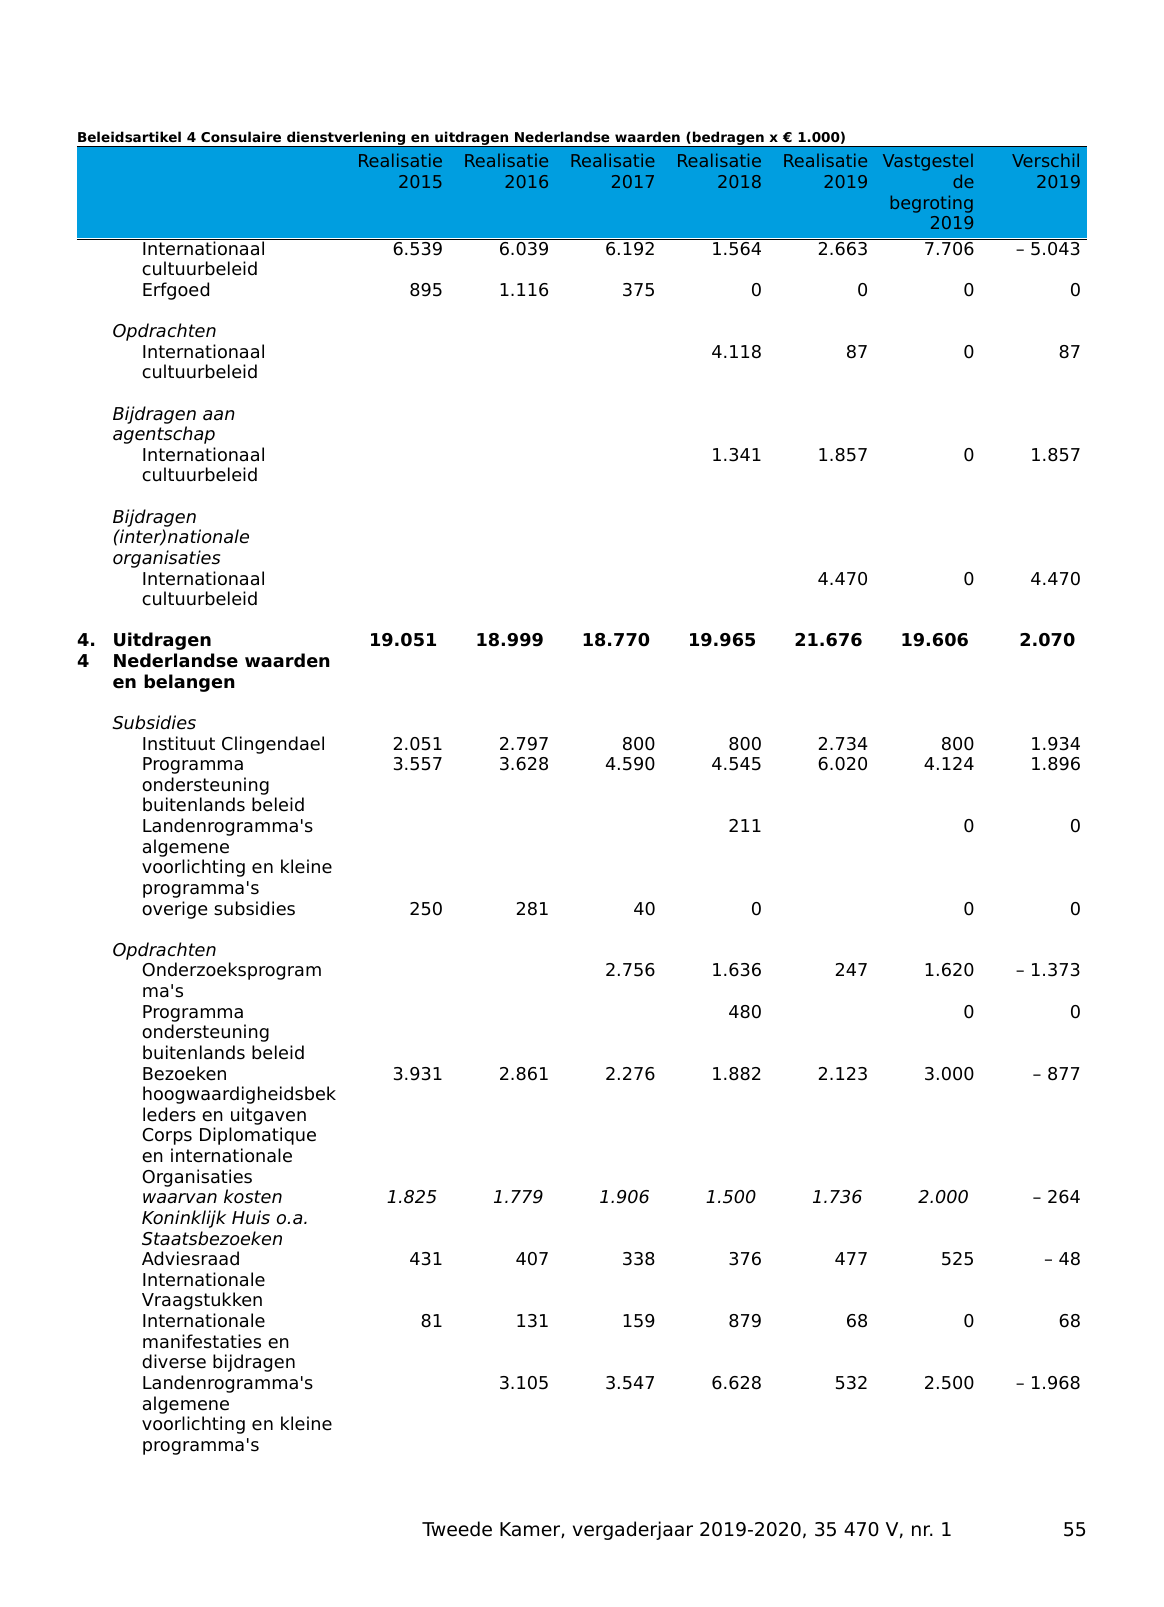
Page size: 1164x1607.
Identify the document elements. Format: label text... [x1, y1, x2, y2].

table_cell 532 [768, 1373, 874, 1455]
table_cell [106, 300, 136, 321]
table_cell Verschil 2019 [980, 147, 1087, 238]
table_cell 3.547 [555, 1373, 661, 1455]
table_cell [106, 445, 136, 486]
table_cell Instituut Clingendael [136, 734, 342, 754]
table_cell [106, 816, 136, 898]
table_cell 800 [874, 734, 980, 754]
table_cell [106, 240, 136, 280]
table_cell 0 [980, 816, 1087, 898]
table_cell 375 [555, 280, 661, 300]
table_cell [77, 692, 106, 713]
table_cell [106, 1002, 136, 1063]
table_cell [449, 713, 555, 733]
table_cell [661, 383, 768, 403]
table_cell [106, 919, 136, 940]
table_cell [136, 300, 342, 321]
table_cell [77, 919, 106, 940]
table_cell Bijdragen aan agentschap [106, 404, 342, 445]
table_cell [343, 321, 449, 342]
table_cell [661, 610, 768, 630]
table_cell 2.861 [449, 1064, 555, 1187]
table_cell Realisatie 2017 [555, 147, 661, 238]
table_cell [77, 321, 106, 342]
table_cell [555, 445, 661, 486]
table_cell 68 [980, 1311, 1087, 1373]
table_cell 4.590 [555, 754, 661, 816]
table_cell [77, 899, 106, 919]
table_cell 0 [768, 280, 874, 300]
table_cell [106, 754, 136, 816]
table_cell [77, 383, 106, 403]
table_cell 1.882 [661, 1064, 768, 1187]
table_cell Erfgoed [136, 280, 342, 300]
table_cell 895 [343, 280, 449, 300]
table_cell [874, 321, 980, 342]
table_cell 0 [661, 280, 768, 300]
table_cell Landenrogramma's algemene voorlichting en kleine programma's [136, 816, 342, 898]
table_cell [106, 960, 136, 1002]
table_cell [77, 569, 106, 610]
table_cell Realisatie 2019 [768, 147, 874, 238]
table_cell 2.734 [768, 734, 874, 754]
table_cell [980, 300, 1087, 321]
table_cell [343, 692, 449, 713]
table_cell Internationaal cultuurbeleid [136, 569, 342, 610]
table_cell [449, 569, 555, 610]
table_cell [343, 713, 449, 733]
table_cell [136, 610, 342, 630]
table_cell [77, 486, 106, 507]
table_cell [768, 692, 874, 713]
table_cell [343, 1002, 449, 1063]
table_cell 431 [343, 1249, 449, 1311]
table_cell [343, 1373, 449, 1455]
table_cell Internationale manifestaties en diverse bijdragen [136, 1311, 342, 1373]
table_cell 2.500 [874, 1373, 980, 1455]
table_cell [555, 610, 661, 630]
table_cell [555, 1002, 661, 1063]
table_cell Opdrachten [106, 940, 342, 960]
table_cell 4.124 [874, 754, 980, 816]
table_cell – 264 [980, 1187, 1087, 1249]
table_cell 1.896 [980, 754, 1087, 816]
table_cell [77, 610, 106, 630]
table_cell 2.070 [980, 630, 1087, 692]
table_cell [77, 280, 106, 300]
table_cell 40 [555, 899, 661, 919]
table_cell [449, 940, 555, 960]
table_cell Onderzoeksprogramma's [136, 960, 342, 1002]
table_cell Realisatie 2016 [449, 147, 555, 238]
table_cell [555, 486, 661, 507]
table_cell 2.276 [555, 1064, 661, 1187]
table_cell – 48 [980, 1249, 1087, 1311]
table_cell [106, 1311, 136, 1373]
table_cell [555, 404, 661, 445]
table_cell [449, 1002, 555, 1063]
table_cell [874, 486, 980, 507]
table_cell [106, 692, 136, 713]
table_cell [106, 1187, 136, 1249]
table_cell [661, 486, 768, 507]
table_cell [555, 507, 661, 568]
table_cell 2.123 [768, 1064, 874, 1187]
table_cell 1.500 [661, 1187, 768, 1249]
table_cell Programma ondersteuning buitenlands beleid [136, 1002, 342, 1063]
table_cell 4.470 [980, 569, 1087, 610]
table_cell [343, 300, 449, 321]
table_cell 800 [555, 734, 661, 754]
table_cell Landenrogramma's algemene voorlichting en kleine programma's [136, 1373, 342, 1455]
table_cell 1.825 [343, 1187, 449, 1249]
table_cell [77, 713, 106, 733]
table_cell [980, 507, 1087, 568]
table_cell [77, 300, 106, 321]
table_cell 87 [980, 342, 1087, 383]
table_cell [106, 1373, 136, 1455]
table_cell [874, 507, 980, 568]
table_cell 1.636 [661, 960, 768, 1002]
table_cell [343, 342, 449, 383]
table_cell – 877 [980, 1064, 1087, 1187]
table_cell 879 [661, 1311, 768, 1373]
table_cell overige subsidies [136, 899, 342, 919]
table_cell 3.557 [343, 754, 449, 816]
table_cell [449, 342, 555, 383]
table_cell [980, 383, 1087, 403]
table_cell Opdrachten [106, 321, 342, 342]
table_cell [555, 919, 661, 940]
table_cell Subsidies [106, 713, 342, 733]
table_cell 0 [874, 280, 980, 300]
table_cell [343, 445, 449, 486]
table_cell Uitdragen Nederlandse waarden en belangen [106, 630, 342, 692]
table_cell 1.341 [661, 445, 768, 486]
table_cell [77, 342, 106, 383]
table_cell 7.706 [874, 240, 980, 280]
table_cell 1.779 [449, 1187, 555, 1249]
table_cell [555, 321, 661, 342]
table_cell 800 [661, 734, 768, 754]
table_cell [343, 919, 449, 940]
table_cell [980, 321, 1087, 342]
table_cell Programma ondersteuning buitenlands beleid [136, 754, 342, 816]
table_cell [77, 960, 106, 1002]
table_cell [661, 569, 768, 610]
table_cell 159 [555, 1311, 661, 1373]
table_cell [980, 692, 1087, 713]
table_cell [136, 692, 342, 713]
table_cell 19.965 [661, 630, 768, 692]
table_cell [136, 919, 342, 940]
table_cell [449, 507, 555, 568]
table_cell [768, 919, 874, 940]
table_cell [555, 342, 661, 383]
table_cell 0 [980, 899, 1087, 919]
table_cell 18.770 [555, 630, 661, 692]
table_cell [77, 1311, 106, 1373]
table_cell [449, 300, 555, 321]
table_cell [980, 610, 1087, 630]
table_cell [874, 692, 980, 713]
table_cell 0 [980, 1002, 1087, 1063]
table_cell [77, 445, 106, 486]
table_cell 19.606 [874, 630, 980, 692]
table_cell [77, 507, 106, 568]
table_cell 376 [661, 1249, 768, 1311]
table_cell 2.000 [874, 1187, 980, 1249]
table_cell [136, 383, 342, 403]
table_cell [555, 816, 661, 898]
table_cell 338 [555, 1249, 661, 1311]
table_cell [449, 445, 555, 486]
table_cell [77, 240, 106, 280]
table_cell [980, 940, 1087, 960]
table_cell [661, 919, 768, 940]
table_cell 2.051 [343, 734, 449, 754]
table_cell [449, 404, 555, 445]
table_cell [106, 734, 136, 754]
table_cell Internationaal cultuurbeleid [136, 445, 342, 486]
table_cell [980, 919, 1087, 940]
table_cell [449, 919, 555, 940]
table_cell 211 [661, 816, 768, 898]
table_cell [106, 1249, 136, 1311]
table_cell [77, 1249, 106, 1311]
table_cell Internationaal cultuurbeleid [136, 240, 342, 280]
table_cell 0 [874, 342, 980, 383]
table_cell 0 [874, 816, 980, 898]
table_header Beleidsartikel 4 Consulaire dienstverlening en uitdragen Nederlandse waarden (bedragen x € 1.000) [77, 130, 1087, 146]
table_cell [106, 280, 136, 300]
table_cell 6.192 [555, 240, 661, 280]
table_cell 0 [874, 1002, 980, 1063]
table_cell [343, 486, 449, 507]
table_cell 3.931 [343, 1064, 449, 1187]
table_cell 21.676 [768, 630, 874, 692]
table_cell [768, 300, 874, 321]
table_cell – 5.043 [980, 240, 1087, 280]
table_cell [980, 713, 1087, 733]
table_cell Realisatie 2018 [661, 147, 768, 238]
table_cell [77, 404, 106, 445]
table_cell [661, 507, 768, 568]
table_cell 281 [449, 899, 555, 919]
table_cell 0 [661, 899, 768, 919]
table_cell [874, 713, 980, 733]
table_cell [449, 383, 555, 403]
table_cell [77, 754, 106, 816]
table_cell [768, 507, 874, 568]
table_cell [555, 383, 661, 403]
table_cell 19.051 [343, 630, 449, 692]
table_cell [343, 507, 449, 568]
table_cell [555, 300, 661, 321]
table_cell [77, 1373, 106, 1455]
table_cell [77, 940, 106, 960]
table_cell – 1.373 [980, 960, 1087, 1002]
table_cell waarvan kosten Koninklijk Huis o.a. Staatsbezoeken [136, 1187, 342, 1249]
table_cell [106, 1064, 136, 1187]
table_cell 0 [874, 899, 980, 919]
table_cell [768, 1002, 874, 1063]
table_cell [555, 569, 661, 610]
table_cell 2.756 [555, 960, 661, 1002]
table_cell [980, 404, 1087, 445]
table_cell 2.797 [449, 734, 555, 754]
table_cell 477 [768, 1249, 874, 1311]
table_cell 525 [874, 1249, 980, 1311]
table_cell 4.4 [77, 630, 106, 692]
table_cell [343, 816, 449, 898]
table_cell 6.020 [768, 754, 874, 816]
table_cell 6.539 [343, 240, 449, 280]
table_cell [661, 940, 768, 960]
table_cell 1.620 [874, 960, 980, 1002]
table_cell [768, 404, 874, 445]
table_cell [768, 610, 874, 630]
table_cell Vastgestelde begroting 2019 [874, 147, 980, 238]
table_cell 3.105 [449, 1373, 555, 1455]
table_cell 250 [343, 899, 449, 919]
table_cell [77, 1064, 106, 1187]
table_cell 81 [343, 1311, 449, 1373]
table_cell [77, 816, 106, 898]
table_cell 1.564 [661, 240, 768, 280]
table_cell – 1.968 [980, 1373, 1087, 1455]
table_cell 4.118 [661, 342, 768, 383]
table_cell 2.663 [768, 240, 874, 280]
table_cell 68 [768, 1311, 874, 1373]
table_cell [449, 610, 555, 630]
table_cell 247 [768, 960, 874, 1002]
table_cell [661, 404, 768, 445]
table_cell [106, 486, 136, 507]
table_cell [77, 1002, 106, 1063]
table_cell [874, 940, 980, 960]
table_cell [449, 486, 555, 507]
table_cell 0 [874, 569, 980, 610]
table_cell 1.116 [449, 280, 555, 300]
table_cell [106, 899, 136, 919]
table_cell 1.736 [768, 1187, 874, 1249]
table_cell [343, 960, 449, 1002]
table_cell 1.906 [555, 1187, 661, 1249]
table_cell [768, 816, 874, 898]
table_cell [77, 734, 106, 754]
table_cell [661, 321, 768, 342]
table_cell [768, 940, 874, 960]
table_cell [343, 383, 449, 403]
table_cell [106, 569, 136, 610]
table_cell Realisatie 2015 [343, 147, 449, 238]
table_cell 1.934 [980, 734, 1087, 754]
table_cell 3.628 [449, 754, 555, 816]
table_cell 0 [874, 445, 980, 486]
table_cell [555, 713, 661, 733]
table_cell [449, 321, 555, 342]
table_cell [768, 383, 874, 403]
table_cell [106, 383, 136, 403]
table_cell 3.000 [874, 1064, 980, 1187]
table_cell 0 [980, 280, 1087, 300]
table_cell Bijdragen (inter)nationale organisaties [106, 507, 342, 568]
table_cell [343, 569, 449, 610]
table_cell [768, 321, 874, 342]
table_cell 131 [449, 1311, 555, 1373]
table_cell [449, 692, 555, 713]
table_cell 6.628 [661, 1373, 768, 1455]
table_cell [77, 147, 342, 238]
table_cell [661, 300, 768, 321]
table_cell [136, 486, 342, 507]
table_cell [555, 692, 661, 713]
table_cell 407 [449, 1249, 555, 1311]
table_cell [768, 486, 874, 507]
table_cell [874, 919, 980, 940]
table_cell Bezoeken hoogwaardigheidsbekleders en uitgaven Corps Diplomatique en internationale Organisaties [136, 1064, 342, 1187]
table_cell 4.470 [768, 569, 874, 610]
table_cell [874, 300, 980, 321]
table_cell [661, 692, 768, 713]
table_cell [449, 816, 555, 898]
table_cell [343, 610, 449, 630]
table_cell 18.999 [449, 630, 555, 692]
table_cell [768, 713, 874, 733]
table_cell [874, 383, 980, 403]
table_cell 0 [874, 1311, 980, 1373]
table_cell 1.857 [980, 445, 1087, 486]
table_cell [980, 486, 1087, 507]
table_cell Internationaal cultuurbeleid [136, 342, 342, 383]
table_cell 480 [661, 1002, 768, 1063]
table_cell [661, 713, 768, 733]
table_cell [106, 342, 136, 383]
table_cell 87 [768, 342, 874, 383]
table_cell [106, 610, 136, 630]
table_cell [874, 610, 980, 630]
table_cell [343, 404, 449, 445]
table_cell 6.039 [449, 240, 555, 280]
table_cell 1.857 [768, 445, 874, 486]
table_cell [768, 899, 874, 919]
table_cell [449, 960, 555, 1002]
table_cell [77, 1187, 106, 1249]
table_cell [555, 940, 661, 960]
table_cell Adviesraad Internationale Vraagstukken [136, 1249, 342, 1311]
table_cell 4.545 [661, 754, 768, 816]
table_cell [874, 404, 980, 445]
table_cell [343, 940, 449, 960]
